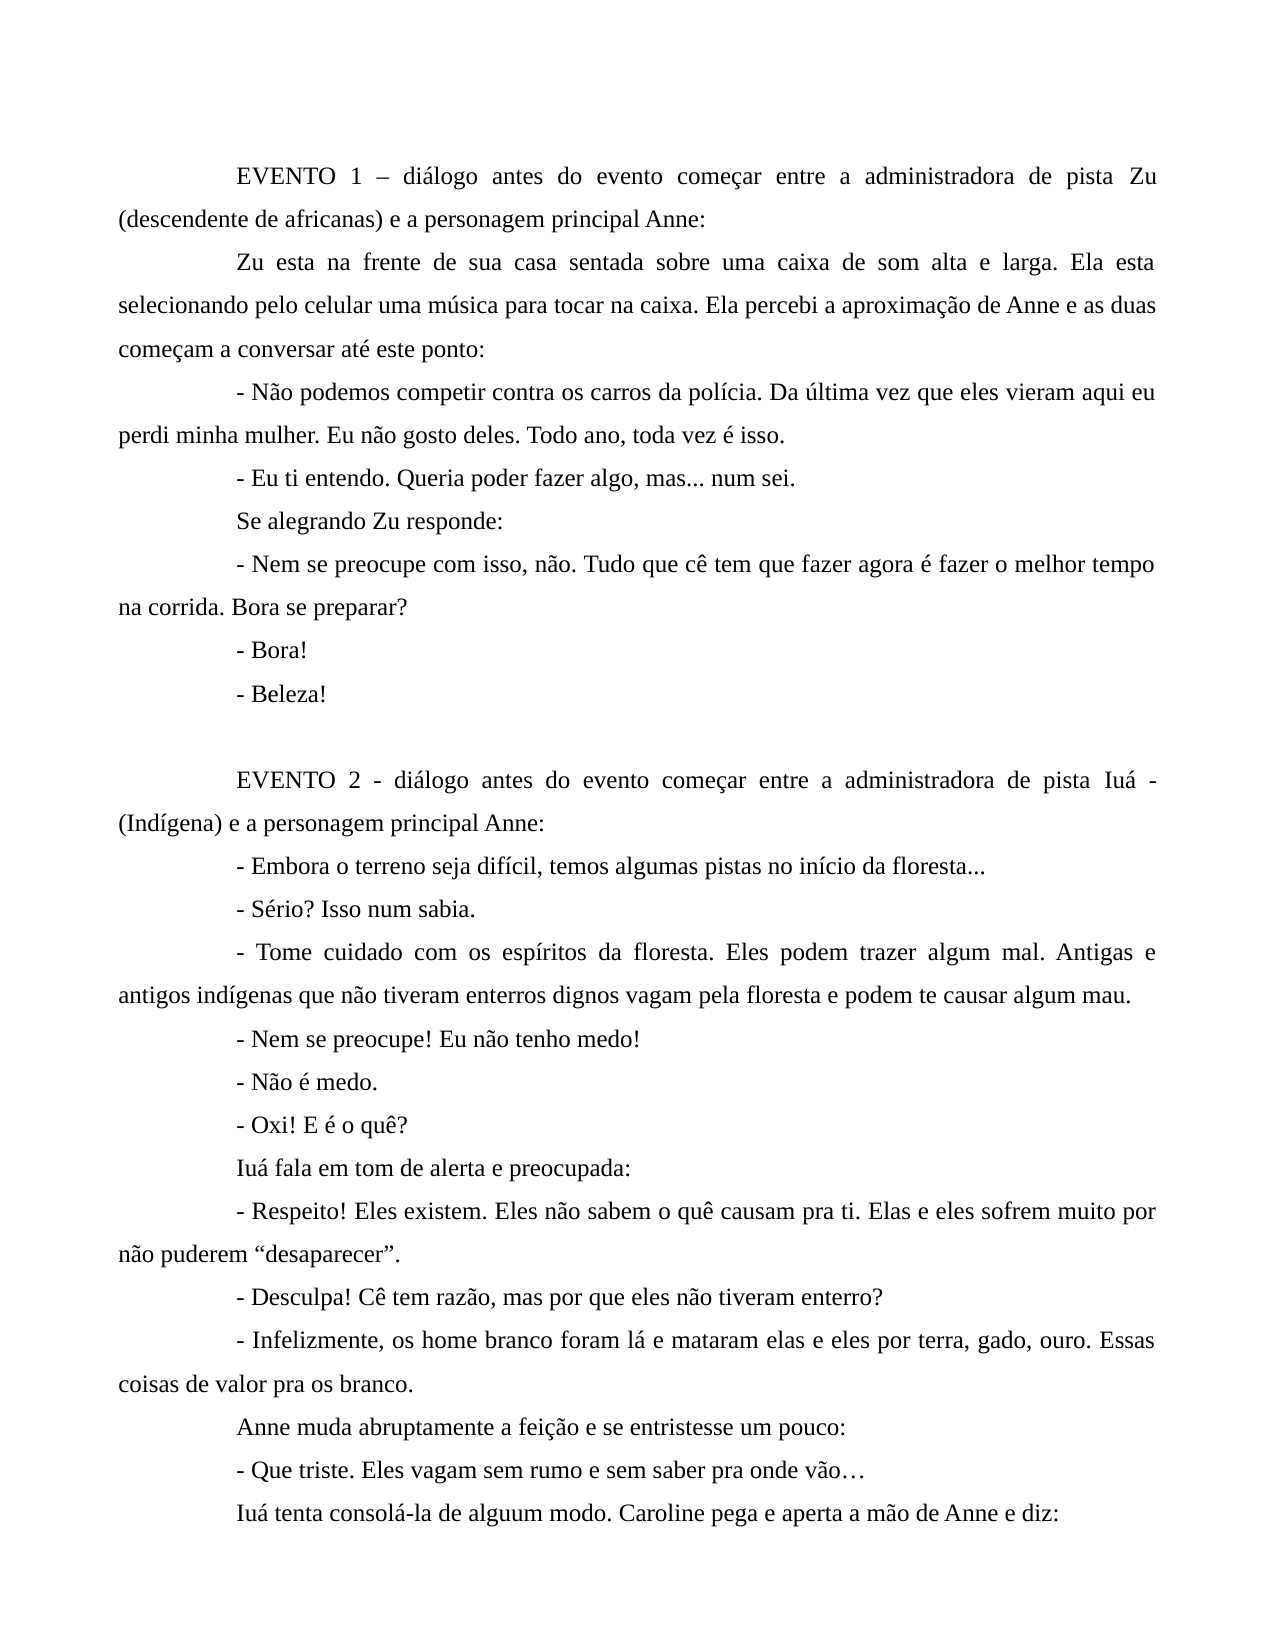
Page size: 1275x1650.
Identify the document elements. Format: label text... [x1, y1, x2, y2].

text EVENTO 2 - diálogo antes do evento começar entre a administradora de pista Iuá - (Indígena) e a personagem principal Anne: [118, 765, 1157, 837]
text - Respeito! Eles existem. Eles não sabem o quê causam pra ti. Elas e eles sofrem muito por não puderem “desaparecer”. [118, 1196, 1157, 1268]
text - Desculpa! Cê tem razão, mas por que eles não tiveram enterro? [118, 1282, 1157, 1311]
text - Não é medo. [118, 1067, 1157, 1096]
text - Que triste. Eles vagam sem rumo e sem saber pra onde vão… [118, 1455, 1157, 1484]
text - Nem se preocupe com isso, não. Tudo que cê tem que fazer agora é fazer o melhor tempo na corrida. Bora se preparar? [118, 549, 1157, 621]
text - Beleza! [118, 679, 1157, 707]
text Anne muda abruptamente a feição e se entristesse um pouco: [118, 1412, 1157, 1441]
text - Eu ti entendo. Queria poder fazer algo, mas... num sei. [118, 463, 1157, 492]
text - Nem se preocupe! Eu não tenho medo! [118, 1024, 1157, 1052]
text - Infelizmente, os home branco foram lá e mataram elas e eles por terra, gado, ouro. Essas coisas de valor pra os branco. [118, 1326, 1157, 1397]
text - Não podemos competir contra os carros da polícia. Da última vez que eles vieram aqui eu perdi minha mulher. Eu não gosto deles. Todo ano, toda vez é isso. [118, 377, 1157, 449]
text Zu esta na frente de sua casa sentada sobre uma caixa de som alta e larga. Ela esta selecionando pelo celular uma música para tocar na caixa. Ela percebi a aproximação de Anne e as duas começam a conversar até este ponto: [118, 247, 1157, 362]
text - Tome cuidado com os espíritos da floresta. Eles podem trazer algum mal. Antigas e antigos indígenas que não tiveram enterros dignos vagam pela floresta e podem te causar algum mau. [118, 937, 1157, 1009]
text - Oxi! E é o quê? [118, 1110, 1157, 1139]
text EVENTO 1 – diálogo antes do evento começar entre a administradora de pista Zu (descendente de africanas) e a personagem principal Anne: [118, 161, 1157, 233]
text Se alegrando Zu responde: [118, 506, 1157, 535]
text - Bora! [118, 636, 1157, 664]
text Iuá tenta consolá-la de alguum modo. Caroline pega e aperta a mão de Anne e diz: [118, 1498, 1157, 1527]
text - Embora o terreno seja difícil, temos algumas pistas no início da floresta... [118, 851, 1157, 880]
text Iuá fala em tom de alerta e preocupada: [118, 1153, 1157, 1182]
text - Sério? Isso num sabia. [118, 894, 1157, 923]
